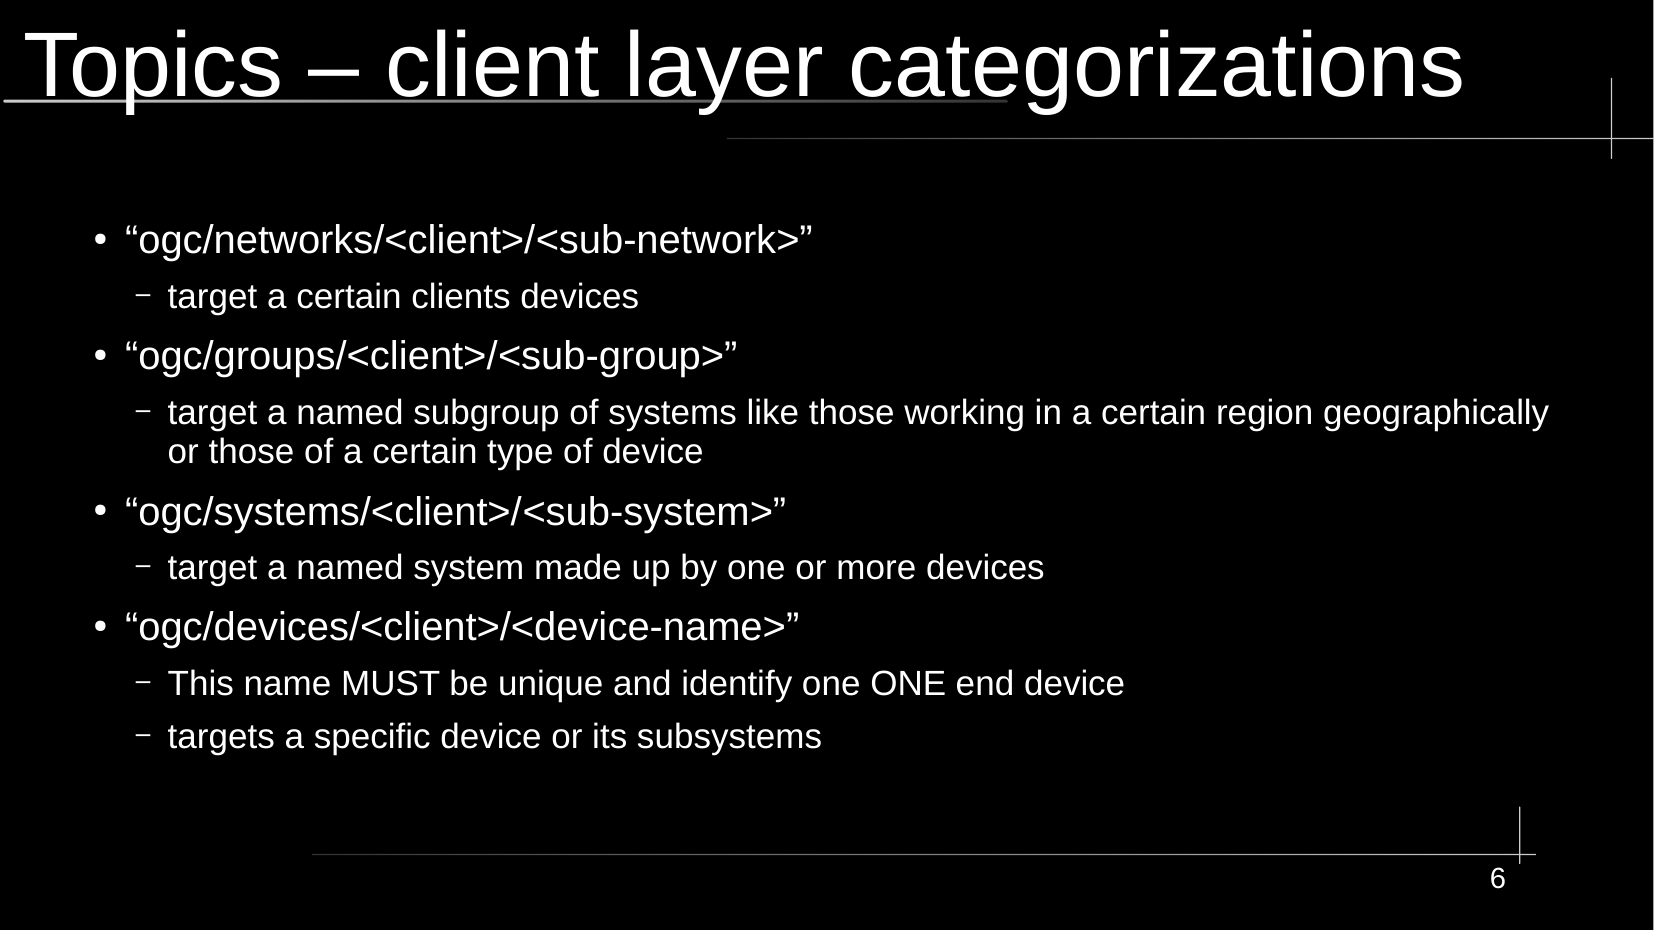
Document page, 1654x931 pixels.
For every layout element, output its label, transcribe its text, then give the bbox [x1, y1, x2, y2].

list “ogc/networks/<client>/<sub-network>” target a certain clients devices “ogc/groups/<client>/<sub-group>” target a named subgroup of systems like those working in a certain region geographically or those of a certain type of device “ogc/systems/<client>/<sub-system>” target a named system made up by one or more devices “ogc/devices/<client>/<device-name>” This name MUST be unique and identify one ONE end device targets a specific device or its subsystems [82, 217, 1571, 758]
title Topics – client layer categorizations [23, 11, 1589, 119]
